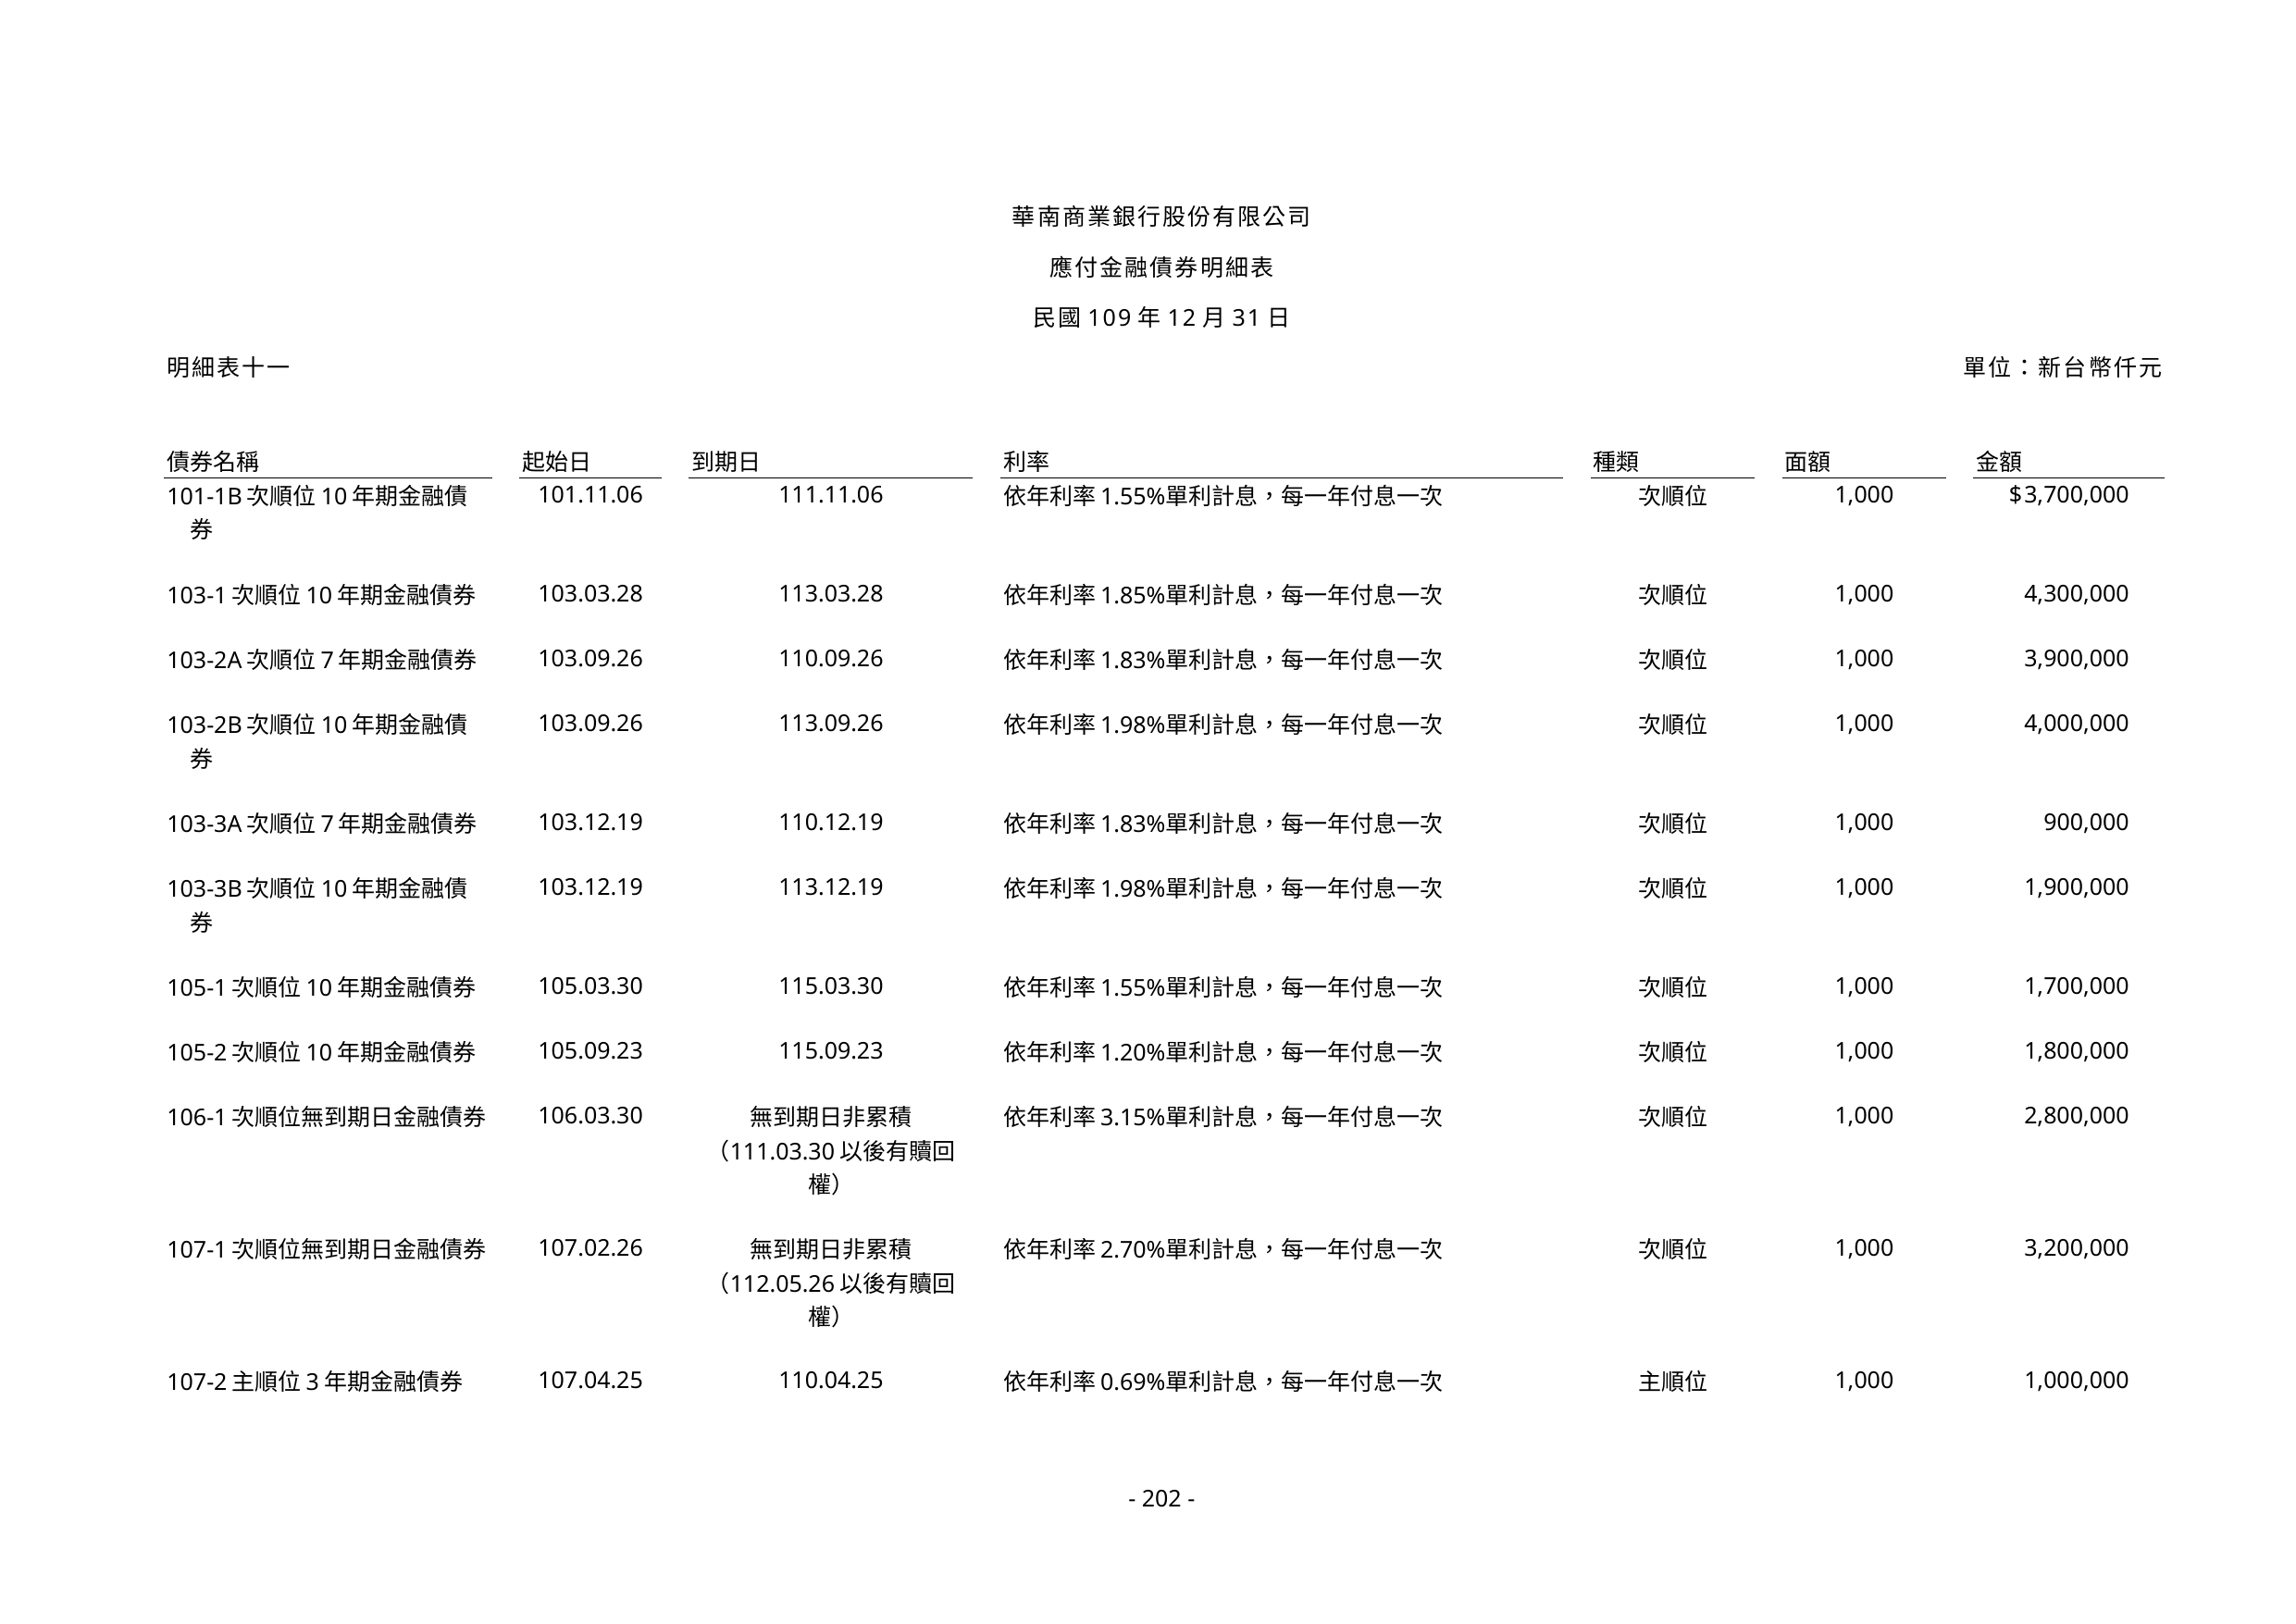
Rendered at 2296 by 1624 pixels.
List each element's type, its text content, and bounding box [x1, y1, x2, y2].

table_cell [1946, 642, 1973, 676]
table_cell [519, 1397, 662, 1429]
table_cell [1946, 805, 1973, 839]
table_cell [662, 1232, 689, 1332]
table_cell [519, 611, 662, 641]
table_cell 110.04.25 [689, 1364, 973, 1397]
table_cell [662, 1099, 689, 1200]
table_cell [662, 871, 689, 937]
table_cell [1563, 1364, 1591, 1397]
table_cell 115.03.30 [689, 969, 973, 1002]
table_cell 110.12.19 [689, 805, 973, 839]
table_cell [492, 477, 519, 545]
table_cell [662, 676, 689, 707]
table_cell [1000, 839, 1563, 871]
table_cell [492, 1333, 519, 1363]
table_cell [1973, 839, 2165, 871]
table_cell 依年利率0.69%單利計息，每一年付息一次 [1000, 1364, 1563, 1397]
table_cell [492, 1099, 519, 1200]
table_cell [492, 642, 519, 676]
table_cell [492, 839, 519, 871]
table_cell [1563, 676, 1591, 707]
table_cell 依年利率1.55%單利計息，每一年付息一次 [1000, 478, 1563, 545]
table_header 面額 [1782, 443, 1946, 477]
table_cell [1563, 1232, 1591, 1332]
table_cell 次順位 [1591, 707, 1755, 774]
table_cell [492, 611, 519, 641]
table_cell [1563, 969, 1591, 1002]
table_cell 1,000,000 [1973, 1364, 2165, 1397]
table_cell [1000, 545, 1563, 576]
text 民國109年12月31日 [164, 299, 2159, 333]
table_cell 103-2A次順位7年期金融債券 [164, 642, 492, 676]
table_cell 900,000 [1973, 805, 2165, 839]
table_header 種類 [1591, 443, 1755, 477]
table_cell [973, 611, 1000, 641]
table_cell [1563, 1200, 1591, 1232]
table_cell [1000, 1397, 1563, 1429]
table_cell [1563, 774, 1591, 805]
table_cell 103.12.19 [519, 871, 662, 937]
table_cell [492, 1364, 519, 1397]
table_cell [164, 839, 492, 871]
table_cell [973, 477, 1000, 545]
table_cell [689, 1333, 973, 1363]
table_cell [1946, 477, 1973, 545]
table_cell $ 3,700,000 [1973, 478, 2165, 545]
table_cell [492, 545, 519, 576]
table_cell 113.09.26 [689, 707, 973, 774]
table_cell [1755, 839, 1782, 871]
table_cell 101.11.06 [519, 478, 662, 545]
table_cell 103.09.26 [519, 707, 662, 774]
table_cell [164, 774, 492, 805]
table_cell 1,000 [1782, 576, 1946, 610]
table_cell 103-3B次順位10年期金融債券 [164, 871, 492, 937]
table_cell 依年利率1.55%單利計息，每一年付息一次 [1000, 969, 1563, 1002]
table_cell [164, 1397, 492, 1429]
table_cell [662, 545, 689, 576]
table_cell [1973, 1200, 2165, 1232]
table_cell [1563, 805, 1591, 839]
table_cell [1782, 1003, 1946, 1035]
table_cell [1946, 1099, 1973, 1200]
table_cell [689, 839, 973, 871]
table_cell 105.03.30 [519, 969, 662, 1002]
table_cell [1000, 1003, 1563, 1035]
table_cell 次順位 [1591, 871, 1755, 937]
table_cell [1591, 1200, 1755, 1232]
table_cell [1563, 937, 1591, 969]
table_cell [1755, 774, 1782, 805]
table_cell [1591, 1397, 1755, 1429]
table_cell 次順位 [1591, 1232, 1755, 1332]
table_cell 105-1次順位10年期金融債券 [164, 969, 492, 1002]
table_cell [1755, 1068, 1782, 1099]
text 應付金融債券明細表 [164, 249, 2159, 282]
table_cell [1782, 774, 1946, 805]
table_cell [973, 1397, 1000, 1429]
table_header [662, 443, 689, 477]
table_cell [164, 545, 492, 576]
table_cell 依年利率1.83%單利計息，每一年付息一次 [1000, 642, 1563, 676]
table_cell 107.02.26 [519, 1232, 662, 1332]
table_cell 依年利率3.15%單利計息，每一年付息一次 [1000, 1099, 1563, 1200]
table_cell [973, 707, 1000, 774]
table_header [1946, 443, 1973, 477]
table_cell 次順位 [1591, 576, 1755, 610]
table_cell [1755, 611, 1782, 641]
table_header 明細表十一 [164, 350, 1164, 396]
table_cell [662, 1035, 689, 1068]
table_cell 依年利率1.83%單利計息，每一年付息一次 [1000, 805, 1563, 839]
table_cell [1000, 611, 1563, 641]
table_cell 次順位 [1591, 805, 1755, 839]
table_cell [1755, 1099, 1782, 1200]
table_cell [689, 545, 973, 576]
table_cell [1946, 611, 1973, 641]
table_cell [662, 969, 689, 1002]
table_cell [1946, 774, 1973, 805]
table_cell 1,000 [1782, 707, 1946, 774]
table_cell [689, 937, 973, 969]
table_cell [1755, 969, 1782, 1002]
table_cell [1946, 1232, 1973, 1332]
table_cell [1563, 1068, 1591, 1099]
table_cell 103-2B次順位10年期金融債券 [164, 707, 492, 774]
table_cell [1000, 676, 1563, 707]
table_cell [1973, 611, 2165, 641]
table_cell [662, 937, 689, 969]
table_cell [973, 839, 1000, 871]
table_cell 107-2主順位3年期金融債券 [164, 1364, 492, 1397]
table_cell [519, 774, 662, 805]
table_cell [1946, 1003, 1973, 1035]
table_cell 110.09.26 [689, 642, 973, 676]
table_cell [1755, 1035, 1782, 1068]
table_cell [1946, 576, 1973, 610]
table_cell [492, 805, 519, 839]
table_cell [1782, 937, 1946, 969]
table_cell [689, 611, 973, 641]
table_cell [1000, 937, 1563, 969]
table_cell [1973, 676, 2165, 707]
table_cell [1563, 611, 1591, 641]
table_cell 1,000 [1782, 1035, 1946, 1068]
table_cell [519, 839, 662, 871]
table_cell [1563, 707, 1591, 774]
table_cell [519, 545, 662, 576]
table_cell [1946, 969, 1973, 1002]
table_cell [662, 774, 689, 805]
table_cell [973, 805, 1000, 839]
table_cell [1946, 1068, 1973, 1099]
table_cell 依年利率1.98%單利計息，每一年付息一次 [1000, 707, 1563, 774]
table_cell [519, 937, 662, 969]
table_cell 106-1次順位無到期日金融債券 [164, 1099, 492, 1200]
table_cell 依年利率1.20%單利計息，每一年付息一次 [1000, 1035, 1563, 1068]
table_header [1563, 443, 1591, 477]
table_cell [1563, 1099, 1591, 1200]
table_cell 1,000 [1782, 478, 1946, 545]
table_cell 4,300,000 [1973, 576, 2165, 610]
table_cell [662, 839, 689, 871]
table_cell [1591, 676, 1755, 707]
table_cell 2,800,000 [1973, 1099, 2165, 1200]
table_cell [662, 707, 689, 774]
table_cell [662, 1003, 689, 1035]
table_cell [1591, 1333, 1755, 1363]
table_cell [492, 937, 519, 969]
table_cell [1755, 477, 1782, 545]
table_cell [492, 969, 519, 1002]
table_cell [1946, 937, 1973, 969]
text 華南商業銀行股份有限公司 [164, 199, 2159, 232]
table_cell [1946, 1035, 1973, 1068]
table_cell [1755, 1397, 1782, 1429]
table_cell [973, 1003, 1000, 1035]
table_cell [973, 937, 1000, 969]
table_header 債券名稱 [164, 443, 492, 477]
table_cell [973, 1068, 1000, 1099]
table_cell 1,900,000 [1973, 871, 2165, 937]
table_cell [1782, 839, 1946, 871]
table_cell 115.09.23 [689, 1035, 973, 1068]
table_cell [662, 477, 689, 545]
table_cell 113.03.28 [689, 576, 973, 610]
table_cell [1563, 545, 1591, 576]
table_cell [662, 576, 689, 610]
table_cell 103.03.28 [519, 576, 662, 610]
table_header [973, 443, 1000, 477]
table_cell [1563, 839, 1591, 871]
table_cell [1973, 545, 2165, 576]
table_header 金額 [1973, 443, 2165, 477]
table_cell [1946, 1200, 1973, 1232]
table_cell [973, 545, 1000, 576]
table_cell 107-1次順位無到期日金融債券 [164, 1232, 492, 1332]
table_cell 1,000 [1782, 871, 1946, 937]
table_header 到期日 [689, 443, 973, 477]
table_cell [1591, 611, 1755, 641]
table_cell 次順位 [1591, 478, 1755, 545]
table_cell [1946, 839, 1973, 871]
table_cell [689, 1397, 973, 1429]
table_cell [164, 611, 492, 641]
table_cell [1755, 1003, 1782, 1035]
table_cell [973, 1333, 1000, 1363]
table_cell [492, 707, 519, 774]
table_cell [1973, 1068, 2165, 1099]
table_cell [662, 805, 689, 839]
table_cell [1782, 1068, 1946, 1099]
table_cell [1946, 1364, 1973, 1397]
table_cell [519, 1068, 662, 1099]
table_cell [973, 1035, 1000, 1068]
table_cell 無到期日非累積 （111.03.30以後有贖回權） [689, 1099, 973, 1200]
table_cell 次順位 [1591, 1035, 1755, 1068]
table_cell [1782, 1397, 1946, 1429]
table_cell 1,000 [1782, 805, 1946, 839]
table_cell [1755, 1232, 1782, 1332]
table_cell 107.04.25 [519, 1364, 662, 1397]
table_cell 105.09.23 [519, 1035, 662, 1068]
table_cell [1000, 1200, 1563, 1232]
table_cell [1563, 1035, 1591, 1068]
table_header 利率 [1000, 443, 1563, 477]
table_cell 1,800,000 [1973, 1035, 2165, 1068]
table_cell [689, 1003, 973, 1035]
table_header 單位：新台幣仟元 [1164, 350, 2165, 396]
table_cell 主順位 [1591, 1364, 1755, 1397]
table_cell [1755, 871, 1782, 937]
table_cell [1946, 545, 1973, 576]
table_cell 113.12.19 [689, 871, 973, 937]
table_cell [662, 611, 689, 641]
table_cell [1755, 545, 1782, 576]
table_cell 次順位 [1591, 1099, 1755, 1200]
table_cell [689, 1068, 973, 1099]
table_cell [662, 1200, 689, 1232]
table_cell [492, 1003, 519, 1035]
table_cell [973, 1200, 1000, 1232]
table_cell [1946, 707, 1973, 774]
table_cell [662, 1397, 689, 1429]
table_cell 1,000 [1782, 969, 1946, 1002]
table_cell [1563, 1397, 1591, 1429]
table_cell [492, 1397, 519, 1429]
table_cell [973, 871, 1000, 937]
table_cell 103-1次順位10年期金融債券 [164, 576, 492, 610]
table_cell [492, 774, 519, 805]
table_cell [973, 576, 1000, 610]
table_cell 無到期日非累積 （112.05.26以後有贖回權） [689, 1232, 973, 1332]
table_cell [973, 1232, 1000, 1332]
table_cell [1755, 1200, 1782, 1232]
table_cell [662, 1333, 689, 1363]
table_cell [1973, 1003, 2165, 1035]
table_cell 3,900,000 [1973, 642, 2165, 676]
table_cell 4,000,000 [1973, 707, 2165, 774]
table_cell 103.09.26 [519, 642, 662, 676]
table_cell 105-2次順位10年期金融債券 [164, 1035, 492, 1068]
table_cell 1,000 [1782, 1232, 1946, 1332]
table_cell [1000, 1068, 1563, 1099]
table_cell [689, 1200, 973, 1232]
table_cell [662, 1068, 689, 1099]
table_cell [1591, 839, 1755, 871]
table_cell [973, 1099, 1000, 1200]
table_cell [1782, 1200, 1946, 1232]
table_cell 106.03.30 [519, 1099, 662, 1200]
table_cell [492, 676, 519, 707]
table_cell 1,000 [1782, 642, 1946, 676]
table_cell [519, 1003, 662, 1035]
table_cell 103.12.19 [519, 805, 662, 839]
table_cell 依年利率1.98%單利計息，每一年付息一次 [1000, 871, 1563, 937]
table_cell [1563, 477, 1591, 545]
table_cell [519, 1333, 662, 1363]
table_cell [1591, 937, 1755, 969]
table_cell [662, 642, 689, 676]
table_cell [164, 676, 492, 707]
table_cell [1782, 545, 1946, 576]
table_cell 次順位 [1591, 642, 1755, 676]
table_cell [164, 1200, 492, 1232]
table_cell [492, 871, 519, 937]
table_cell [1755, 576, 1782, 610]
table_header [492, 443, 519, 477]
table_cell [1755, 707, 1782, 774]
table_cell [1782, 611, 1946, 641]
table_cell 1,000 [1782, 1099, 1946, 1200]
table_cell [492, 576, 519, 610]
table_cell [973, 676, 1000, 707]
table_cell 依年利率2.70%單利計息，每一年付息一次 [1000, 1232, 1563, 1332]
table_cell 3,200,000 [1973, 1232, 2165, 1332]
table_cell [164, 1333, 492, 1363]
table_cell [1755, 937, 1782, 969]
table_cell [1973, 774, 2165, 805]
table_cell [1755, 805, 1782, 839]
table_cell 1,000 [1782, 1364, 1946, 1397]
table_cell [973, 774, 1000, 805]
table_cell [1755, 1333, 1782, 1363]
table_cell [1946, 1397, 1973, 1429]
table_cell 1,700,000 [1973, 969, 2165, 1002]
table_cell [1755, 1364, 1782, 1397]
table_cell [519, 676, 662, 707]
table_cell [1563, 1333, 1591, 1363]
table_cell [1563, 1003, 1591, 1035]
table_cell [662, 1364, 689, 1397]
table_cell [973, 969, 1000, 1002]
table_header [1755, 443, 1782, 477]
table_cell [689, 676, 973, 707]
table_cell [689, 774, 973, 805]
table_cell [1755, 642, 1782, 676]
table_cell 依年利率1.85%單利計息，每一年付息一次 [1000, 576, 1563, 610]
table_cell [1563, 871, 1591, 937]
table_cell [1755, 676, 1782, 707]
table_cell [492, 1035, 519, 1068]
table_cell [492, 1068, 519, 1099]
table_cell [519, 1200, 662, 1232]
table_cell [164, 1003, 492, 1035]
table_cell [1973, 1333, 2165, 1363]
table_cell [164, 937, 492, 969]
table_cell [1000, 1333, 1563, 1363]
table_cell [1973, 1397, 2165, 1429]
table_cell 111.11.06 [689, 478, 973, 545]
table_cell [1000, 774, 1563, 805]
table_cell [1591, 774, 1755, 805]
table_cell [1946, 676, 1973, 707]
table_cell [164, 1068, 492, 1099]
table_cell [1591, 1003, 1755, 1035]
table_cell [1946, 871, 1973, 937]
table_cell 101-1B次順位10年期金融債券 [164, 478, 492, 545]
table_cell 次順位 [1591, 969, 1755, 1002]
table_header 起始日 [519, 443, 662, 477]
table_cell [973, 1364, 1000, 1397]
table_cell [1563, 642, 1591, 676]
table_cell [973, 642, 1000, 676]
table_cell [492, 1200, 519, 1232]
table_cell [492, 1232, 519, 1332]
table_cell [1973, 937, 2165, 969]
table_cell [1591, 545, 1755, 576]
table_cell [1563, 576, 1591, 610]
table_cell [1591, 1068, 1755, 1099]
table_cell [1782, 676, 1946, 707]
table_cell [1782, 1333, 1946, 1363]
table_cell 103-3A次順位7年期金融債券 [164, 805, 492, 839]
table_cell [1946, 1333, 1973, 1363]
